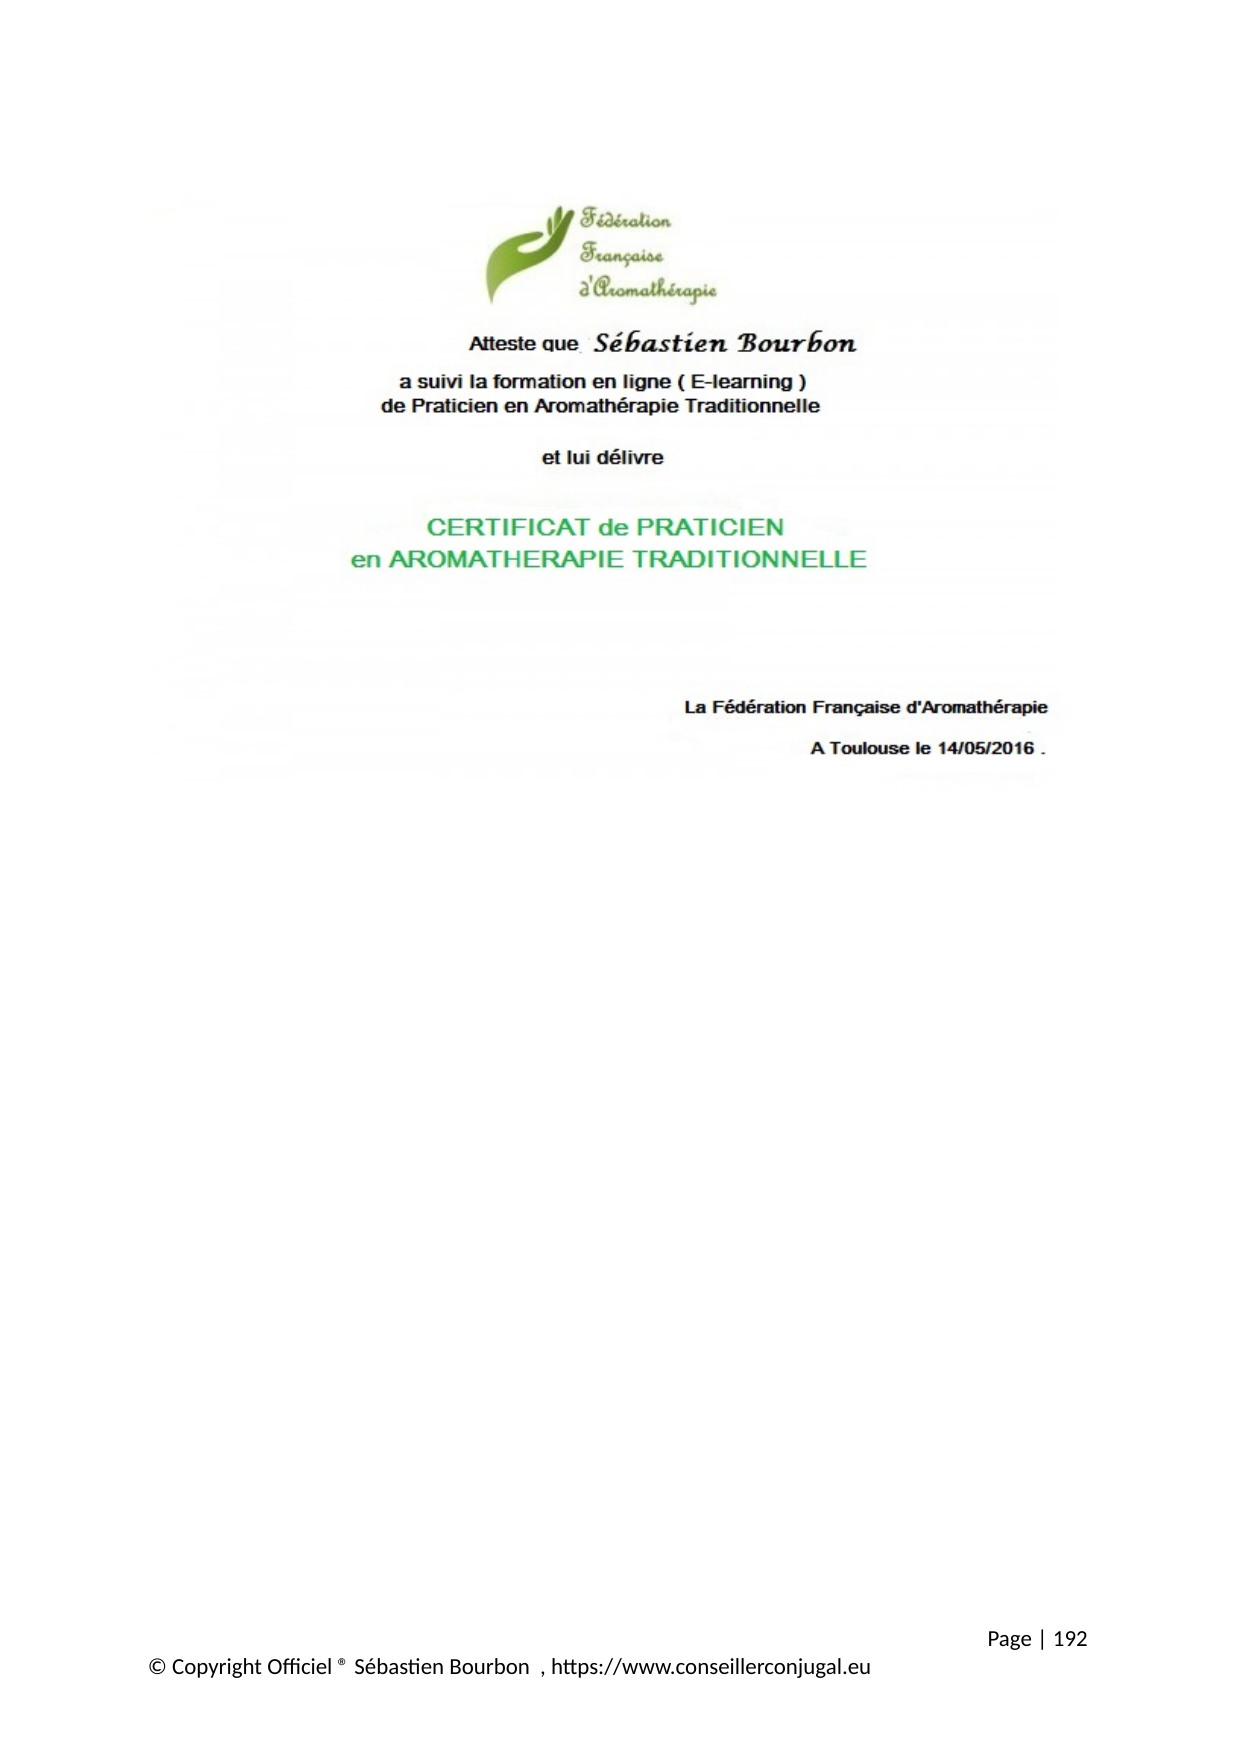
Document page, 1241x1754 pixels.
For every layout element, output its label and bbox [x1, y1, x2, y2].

picture [147, 147, 1093, 809]
